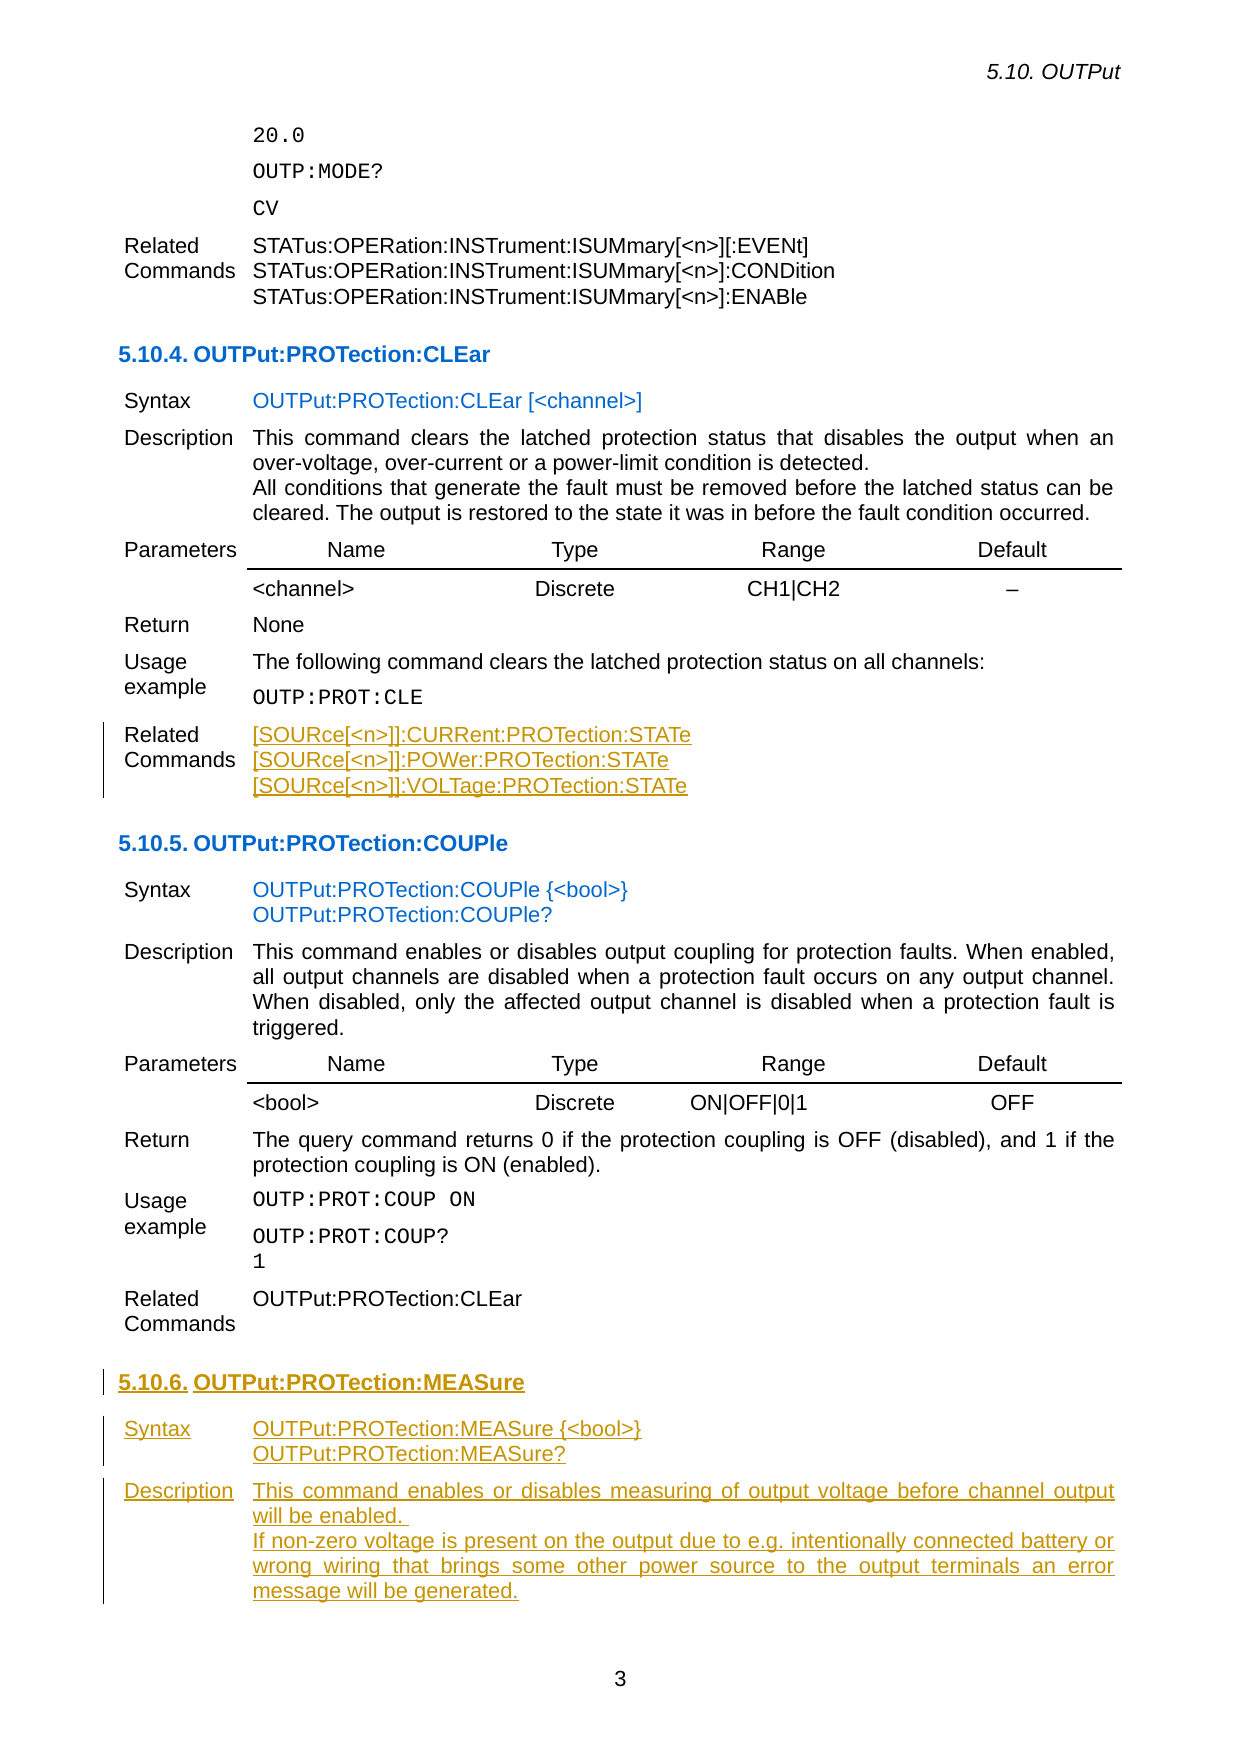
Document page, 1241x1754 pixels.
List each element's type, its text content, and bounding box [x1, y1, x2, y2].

table_cell Related Commands [118, 1280, 247, 1342]
table_cell Parameters [118, 1045, 247, 1121]
table_cell Type [465, 1045, 684, 1082]
table_header OUTPut:PROTection:COUPle {<bool>} OUTPut:PROTection:COUPle? [247, 871, 1122, 933]
table_cell Description [118, 419, 247, 531]
table_cell ON|OFF|0|1 [684, 1084, 903, 1121]
table_header Syntax [118, 382, 247, 419]
table_cell Related Commands [118, 228, 247, 314]
table_cell Description [118, 933, 247, 1045]
table_cell Discrete [465, 1084, 684, 1121]
table_cell This command enables or disables measuring of output voltage before channel output will be enabled. If non-zero voltage is present on the output due to e.g. intentionally connected battery or wrong wiring that brings some other power source to the output terminals an error message will be generated. [247, 1472, 1122, 1609]
table_cell Range [684, 1045, 903, 1082]
table_cell Default [903, 1045, 1122, 1082]
table_cell <bool> [247, 1084, 465, 1121]
table_cell Return [118, 1121, 247, 1183]
subtitle OUTPut:PROTection:MEASure [118, 1369, 1122, 1395]
table_cell Default [903, 531, 1122, 568]
table_cell Type [465, 531, 684, 568]
table_cell CH1|CH2 [684, 570, 903, 607]
subtitle OUTPut:PROTection:CLEar [118, 341, 1122, 367]
table_cell This command clears the latched protection status that disables the output when an over-voltage, over-current or a power-limit condition is detected. All conditions that generate the fault must be removed before the latched status can be cleared. The output is restored to the state it was in before the fault condition occurred. [247, 419, 1122, 531]
table_cell The following command clears the latched protection status on all channels: OUTP:PROT:CLE [247, 643, 1122, 716]
table_header Syntax [118, 871, 247, 933]
table_cell The query command returns 0 if the protection coupling is OFF (disabled), and 1 if the protection coupling is ON (enabled). [247, 1121, 1122, 1183]
table_cell Usage example [118, 1183, 247, 1280]
table_cell Range [684, 531, 903, 568]
table_cell Description [118, 1472, 247, 1609]
subtitle OUTPut:PROTection:COUPle [118, 830, 1122, 856]
table_cell OFF [903, 1084, 1122, 1121]
table_header Syntax [118, 1410, 247, 1472]
table_cell OUTPut:PROTection:CLEar [247, 1280, 1122, 1342]
table_cell OUTP:PROT:COUP ON OUTP:PROT:COUP? 1 [247, 1183, 1122, 1280]
table_cell Parameters [118, 531, 247, 607]
table_cell 20.0 OUTP:MODE? CV [247, 106, 1122, 227]
table_cell Usage example [118, 643, 247, 716]
table_cell [SOURce[<n>]]:CURRent:PROTection:STATe [SOURce[<n>]]:POWer:PROTection:STATe [SOURce[<n>]]:VOLTage:PROTection:STATe [247, 716, 1122, 803]
table_cell STATus:OPERation:INSTrument:ISUMmary[<n>][:EVENt] STATus:OPERation:INSTrument:ISUMmary[<n>]:CONDition STATus:OPERation:INSTrument:ISUMmary[<n>]:ENABle [247, 228, 1122, 314]
table_cell Discrete [465, 570, 684, 607]
table_cell <channel> [247, 570, 465, 607]
table_header OUTPut:PROTection:CLEar [<channel>] [247, 382, 1122, 419]
table_cell Name [247, 1045, 465, 1082]
table_cell Related Commands [118, 716, 247, 803]
table_cell None [247, 607, 1122, 643]
table_header OUTPut:PROTection:MEASure {<bool>} OUTPut:PROTection:MEASure? [247, 1410, 1122, 1472]
table_cell Name [247, 531, 465, 568]
table_cell This command enables or disables output coupling for protection faults. When enabled, all output channels are disabled when a protection fault occurs on any output channel. When disabled, only the affected output channel is disabled when a protection fault is triggered. [247, 933, 1122, 1045]
table_cell – [903, 570, 1122, 607]
table_cell Return [118, 607, 247, 643]
table_cell [118, 106, 247, 227]
